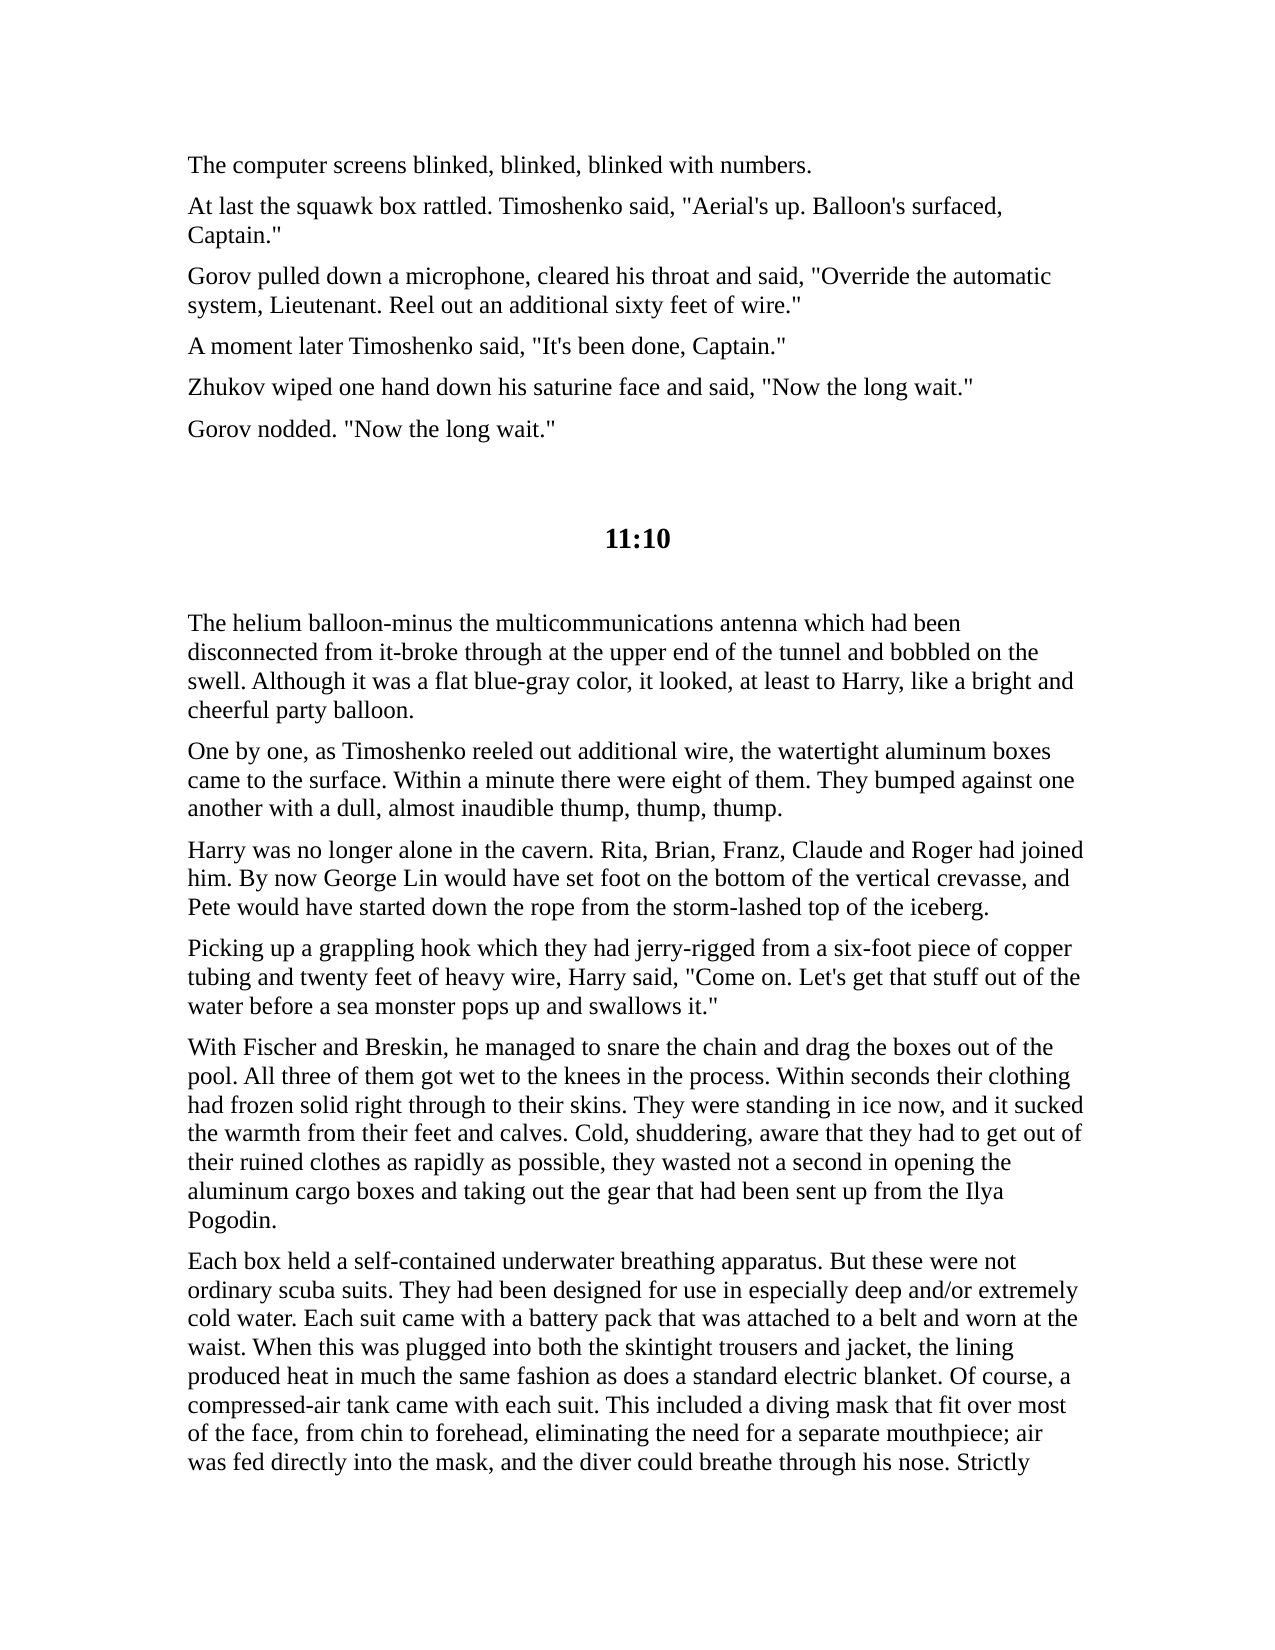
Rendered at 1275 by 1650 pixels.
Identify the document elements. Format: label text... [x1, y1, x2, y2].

text Gorov nodded. "Now the long wait." [187, 414, 1087, 442]
text At last the squawk box rattled. Timoshenko said, "Aerial's up. Balloon's surfaced, Captain." [187, 191, 1087, 249]
text A moment later Timoshenko said, "It's been done, Captain." [187, 331, 1087, 360]
text The computer screens blinked, blinked, blinked with numbers. [187, 150, 1087, 179]
text Zhukov wiped one hand down his saturine face and said, "Now the long wait." [187, 372, 1087, 401]
text Picking up a grappling hook which they had jerry-rigged from a six-foot piece of copper tubing and twenty feet of heavy wire, Harry said, "Come on. Let's get that stuff out of the water before a sea monster pops up and swallows it." [187, 933, 1087, 1020]
text Gorov pulled down a microphone, cleared his throat and said, "Override the automatic system, Lieutenant. Reel out an additional sixty feet of wire." [187, 261, 1087, 319]
text With Fischer and Breskin, he managed to snare the chain and drag the boxes out of the pool. All three of them got wet to the knees in the process. Within seconds their clothing had frozen solid right through to their skins. They were standing in ice now, and it sucked the warmth from their feet and calves. Cold, shuddering, aware that they had to get out of their ruined clothes as rapidly as possible, they wasted not a second in opening the aluminum cargo boxes and taking out the gear that had been sent up from the Ilya Pogodin. [187, 1032, 1087, 1233]
subtitle 11:10 [187, 521, 1087, 555]
text Harry was no longer alone in the cavern. Rita, Brian, Franz, Claude and Roger had joined him. By now George Lin would have set foot on the bottom of the vertical crevasse, and Pete would have started down the rope from the storm-lashed top of the iceberg. [187, 835, 1087, 921]
text The helium balloon-minus the multicommunications antenna which had been disconnected from it-broke through at the upper end of the tunnel and bobbled on the swell. Although it was a flat blue-gray color, it looked, at least to Harry, like a bright and cheerful party balloon. [187, 608, 1087, 723]
text One by one, as Timoshenko reeled out additional wire, the watertight aluminum boxes came to the surface. Within a minute there were eight of them. They bumped against one another with a dull, almost inaudible thump, thump, thump. [187, 736, 1087, 822]
text Each box held a self-contained underwater breathing apparatus. But these were not ordinary scuba suits. They had been designed for use in especially deep and/or extremely cold water. Each suit came with a battery pack that was attached to a belt and worn at the waist. When this was plugged into both the skintight trousers and jacket, the lining produced heat in much the same fashion as does a standard electric blanket. Of course, a compressed-air tank came with each suit. This included a diving mask that fit over most of the face, from chin to forehead, eliminating the need for a separate mouthpiece; air was fed directly into the mask, and the diver could breathe through his nose. Strictly [187, 1246, 1087, 1476]
